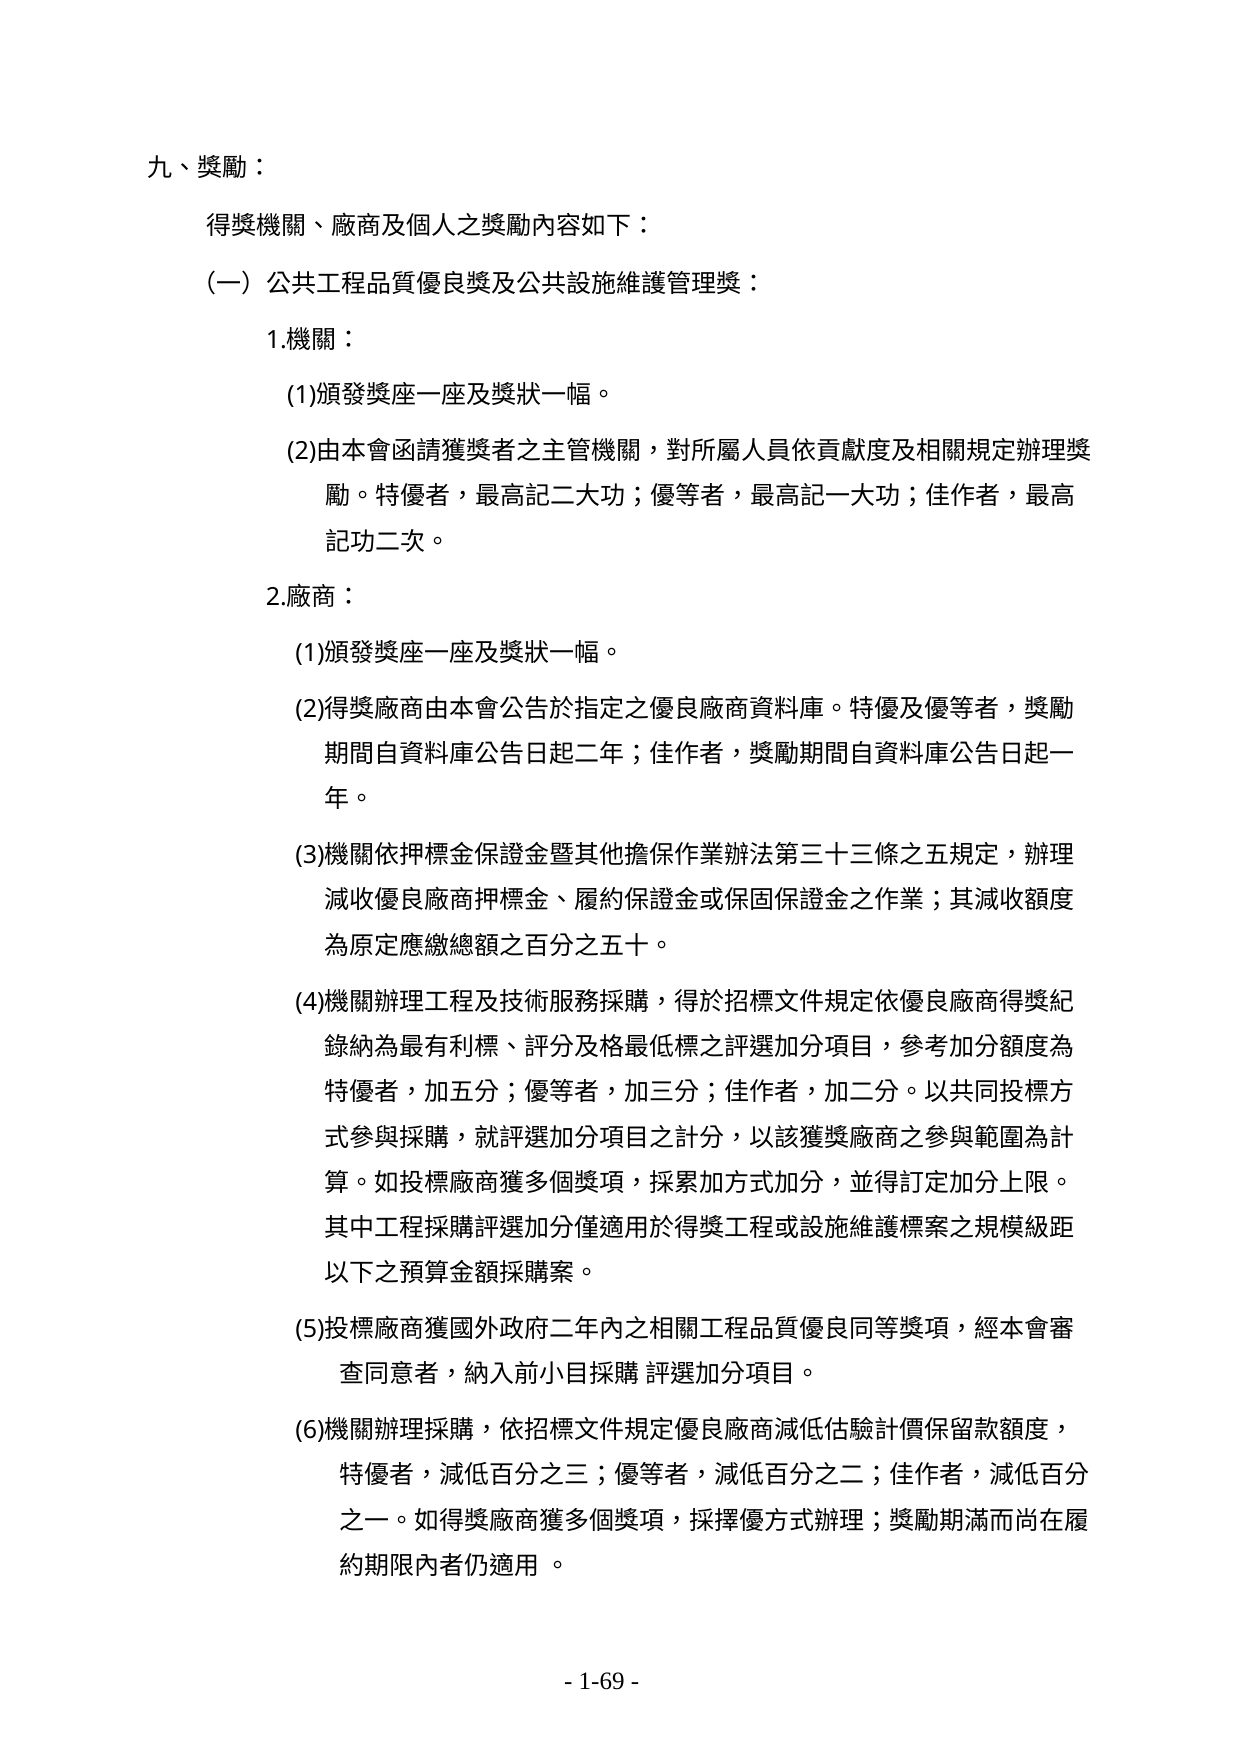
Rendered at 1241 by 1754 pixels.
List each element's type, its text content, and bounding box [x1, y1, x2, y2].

text 1.機關： [265, 319, 1092, 355]
text (2)由本會函請獲獎者之主管機關，對所屬人員依貢獻度及相關規定辦理獎勵。特優者，最高記二大功；優等者，最高記一大功；佳作者，最高記功二次。 [280, 431, 1092, 557]
text 九、獎勵： [148, 148, 1092, 184]
text (4)機關辦理工程及技術服務採購，得於招標文件規定依優良廠商得獎紀錄納為最有利標、評分及格最低標之評選加分項目，參考加分額度為特優者，加五分；優等者，加三分；佳作者，加二分。以共同投標方式參與採購，就評選加分項目之計分，以該獲獎廠商之參與範圍為計算。如投標廠商獲多個獎項，採累加方式加分，並得訂定加分上限。其中工程採購評選加分僅適用於得獎工程或設施維護標案之規模級距以下之預算金額採購案。 [295, 981, 1092, 1289]
text (5)投標廠商獲國外政府二年內之相關工程品質優良同等獎項，經本會審查同意者，納入前小目採購 評選加分項目。 [295, 1309, 1092, 1390]
text (1)頒發獎座一座及獎狀一幅。 [280, 375, 1092, 411]
text 得獎機關、廠商及個人之獎勵內容如下： [148, 206, 1092, 242]
text (6)機關辦理採購，依招標文件規定優良廠商減低估驗計價保留款額度，特優者，減低百分之三；優等者，減低百分之二；佳作者，減低百分之一。如得獎廠商獲多個獎項，採擇優方式辦理；獎勵期滿而尚在履約期限內者仍適用 。 [295, 1410, 1092, 1582]
text 2.廠商： [265, 577, 1092, 613]
text (3)機關依押標金保證金暨其他擔保作業辦法第三十三條之五規定，辦理減收優良廠商押標金、履約保證金或保固保證金之作業；其減收額度為原定應繳總額之百分之五十。 [295, 835, 1092, 962]
text (1)頒發獎座一座及獎狀一幅。 [295, 633, 1092, 669]
text (2)得獎廠商由本會公告於指定之優良廠商資料庫。特優及優等者，獎勵期間自資料庫公告日起二年；佳作者，獎勵期間自資料庫公告日起一年。 [295, 688, 1092, 815]
text （一）公共工程品質優良獎及公共設施維護管理獎： [192, 263, 1092, 299]
